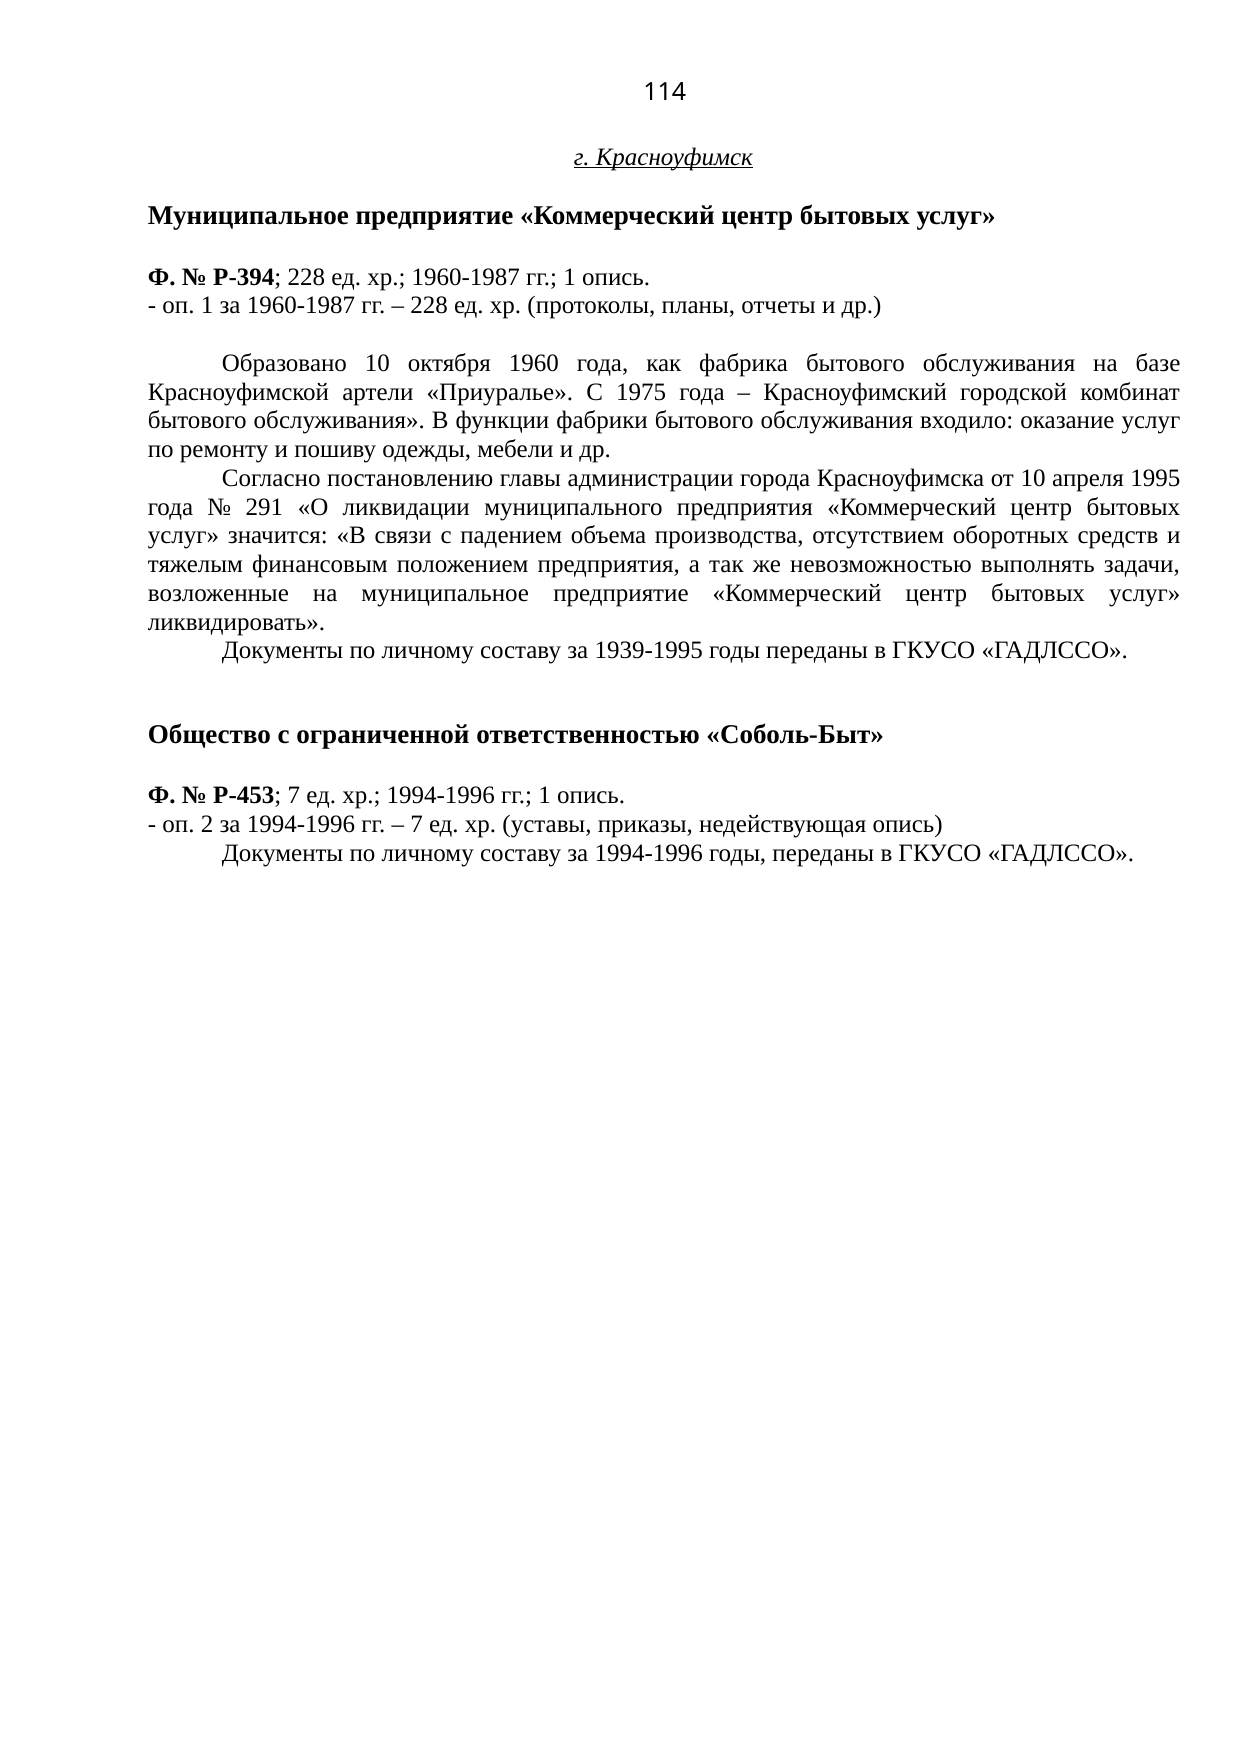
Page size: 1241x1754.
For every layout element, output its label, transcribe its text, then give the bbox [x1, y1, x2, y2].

text - оп. 2 за 1994-1996 гг. – 7 ед. хр. (уставы, приказы, недействующая опись) [148, 809, 1181, 838]
text - оп. 1 за 1960-1987 гг. – 228 ед. хр. (протоколы, планы, отчеты и др.) [148, 291, 1181, 319]
text Ф. № Р-394; 228 ед. хр.; 1960-1987 гг.; 1 опись. [148, 262, 1181, 291]
text Муниципальное предприятие «Коммерческий центр бытовых услуг» [148, 199, 1181, 231]
text Образовано 10 октября 1960 года, как фабрика бытового обслуживания на базе Красноуфимской артели «Приуралье». С 1975 года – Красноуфимский городской комбинат бытового обслуживания». В функции фабрики бытового обслуживания входило: оказание услуг по ремонту и пошиву одежды, мебели и др. [148, 348, 1181, 463]
text г. Красноуфимск [148, 142, 1181, 171]
text Документы по личному составу за 1939-1995 годы переданы в ГКУСО «ГАДЛССО». [148, 636, 1181, 664]
text Общество с ограниченной ответственностью «Соболь-Быт» [148, 718, 1181, 749]
text Ф. № Р-453; 7 ед. хр.; 1994-1996 гг.; 1 опись. [148, 780, 1181, 809]
text Документы по личному составу за 1994-1996 годы, переданы в ГКУСО «ГАДЛССО». [148, 838, 1181, 867]
text Согласно постановлению главы администрации города Красноуфимска от 10 апреля 1995 года № 291 «О ликвидации муниципального предприятия «Коммерческий центр бытовых услуг» значится: «В связи с падением объема производства, отсутствием оборотных средств и тяжелым финансовым положением предприятия, а так же невозможностью выполнять задачи, возложенные на муниципальное предприятие «Коммерческий центр бытовых услуг» ликвидировать». [148, 463, 1181, 636]
